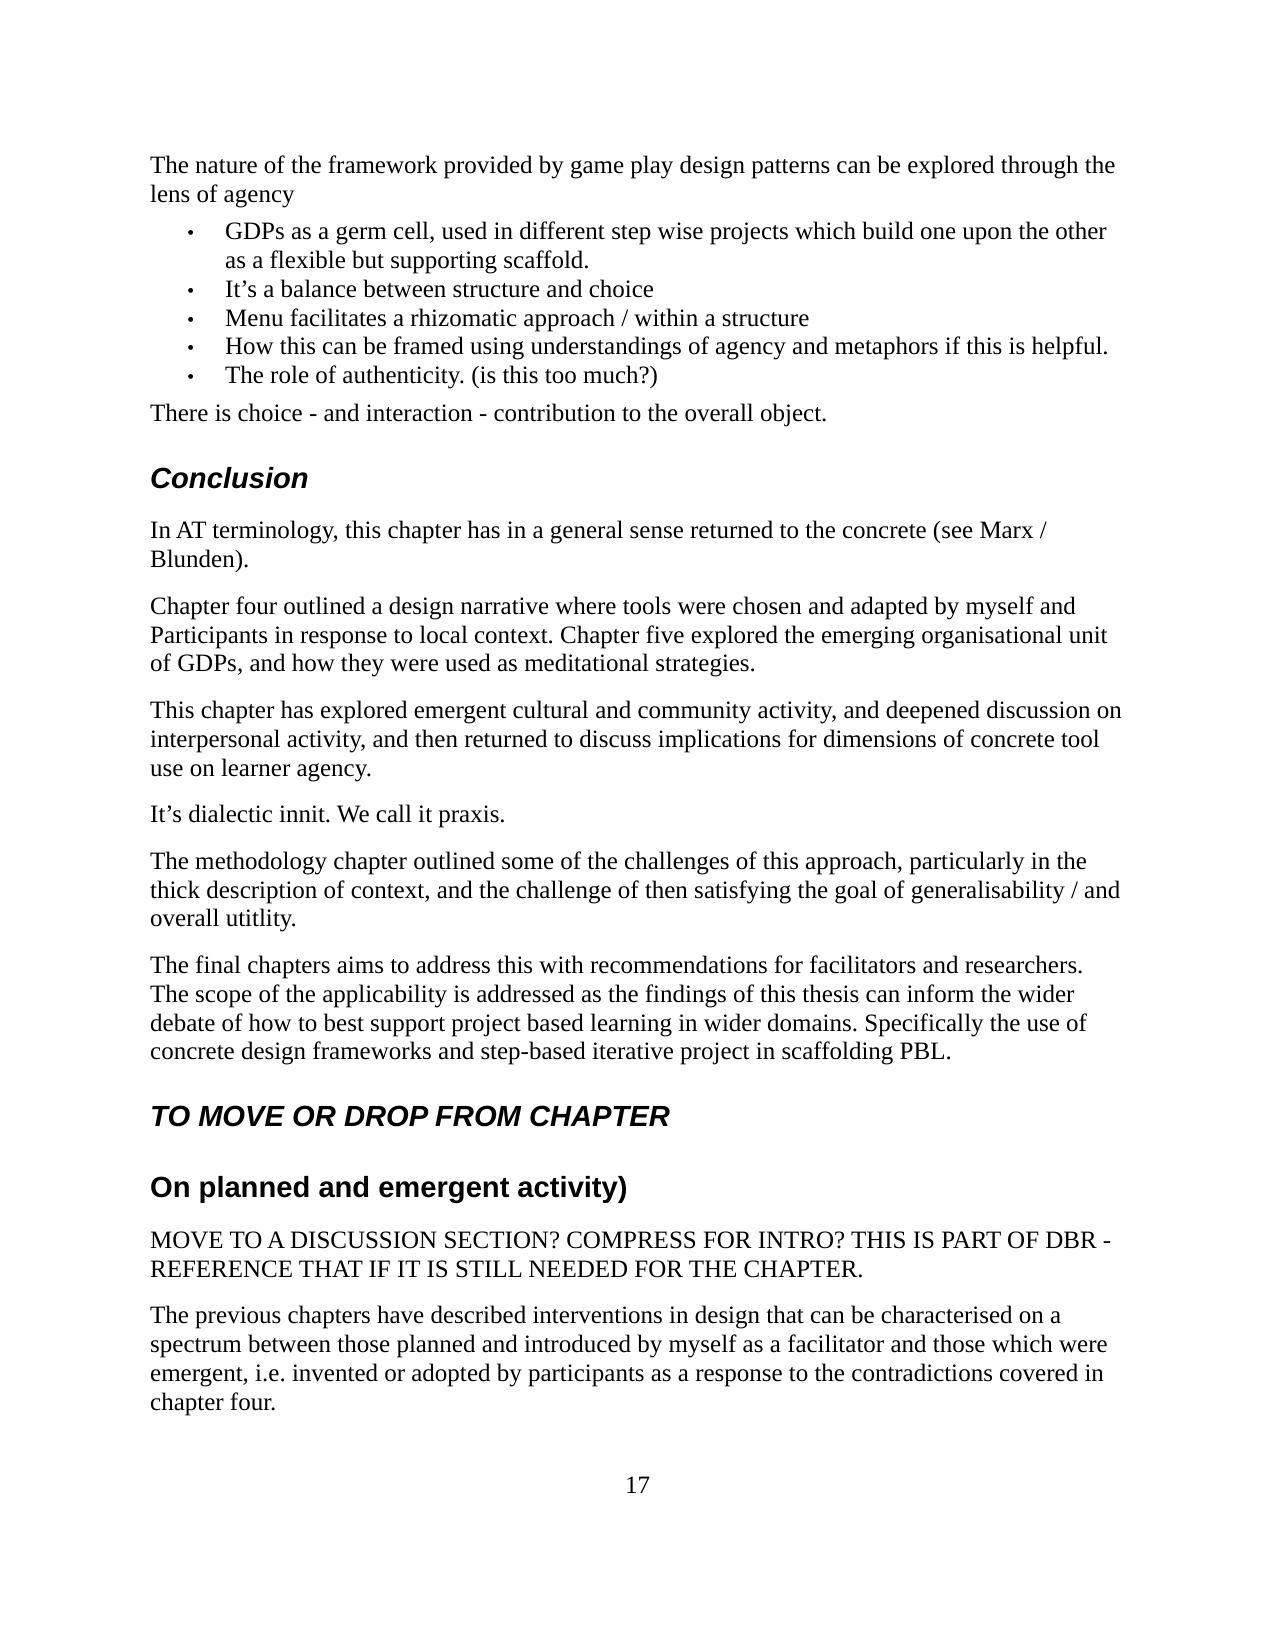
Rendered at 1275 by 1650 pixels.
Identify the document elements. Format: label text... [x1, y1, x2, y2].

text The final chapters aims to address this with recommendations for facilitators and researchers. The scope of the applicability is addressed as the findings of this thesis can inform the wider debate of how to best support project based learning in wider domains. Specifically the use of concrete design frameworks and step-based iterative project in scaffolding PBL. [150, 950, 1125, 1065]
text There is choice - and interaction - contribution to the overall object. [150, 398, 1125, 427]
subtitle On planned and emergent activity) [150, 1170, 1125, 1204]
text The methodology chapter outlined some of the challenges of this approach, particularly in the thick description of context, and the challenge of then satisfying the goal of generalisability / and overall utitlity. [150, 846, 1125, 932]
text In AT terminology, this chapter has in a general sense returned to the concrete (see Marx / Blunden). [150, 516, 1125, 573]
text The previous chapters have described interventions in design that can be characterised on a spectrum between those planned and introduced by myself as a facilitator and those which were emergent, i.e. invented or adopted by participants as a response to the contradictions covered in chapter four. [150, 1301, 1125, 1416]
subtitle TO MOVE OR DROP FROM CHAPTER [150, 1099, 1125, 1133]
list It’s a balance between structure and choice [187, 274, 1125, 303]
text It’s dialectic innit. We call it praxis. [150, 799, 1125, 828]
text MOVE TO A DISCUSSION SECTION? COMPRESS FOR INTRO? THIS IS PART OF DBR - REFERENCE THAT IF IT IS STILL NEEDED FOR THE CHAPTER. [150, 1225, 1125, 1283]
text The nature of the framework provided by game play design patterns can be explored through the lens of agency [150, 150, 1125, 207]
list Menu facilitates a rhizomatic approach / within a structure [187, 303, 1125, 331]
list The role of authenticity. (is this too much?) [187, 360, 1125, 389]
list GDPs as a germ cell, used in different step wise projects which build one upon the other as a flexible but supporting scaffold. [187, 216, 1125, 274]
text Chapter four outlined a design narrative where tools were chosen and adapted by myself and Participants in response to local context. Chapter five explored the emerging organisational unit of GDPs, and how they were used as meditational strategies. [150, 591, 1125, 677]
text This chapter has explored emergent cultural and community activity, and deepened discussion on interpersonal activity, and then returned to discuss implications for dimensions of concrete tool use on learner agency. [150, 695, 1125, 781]
subtitle Conclusion [150, 461, 1125, 494]
list How this can be framed using understandings of agency and metaphors if this is helpful. [187, 331, 1125, 360]
